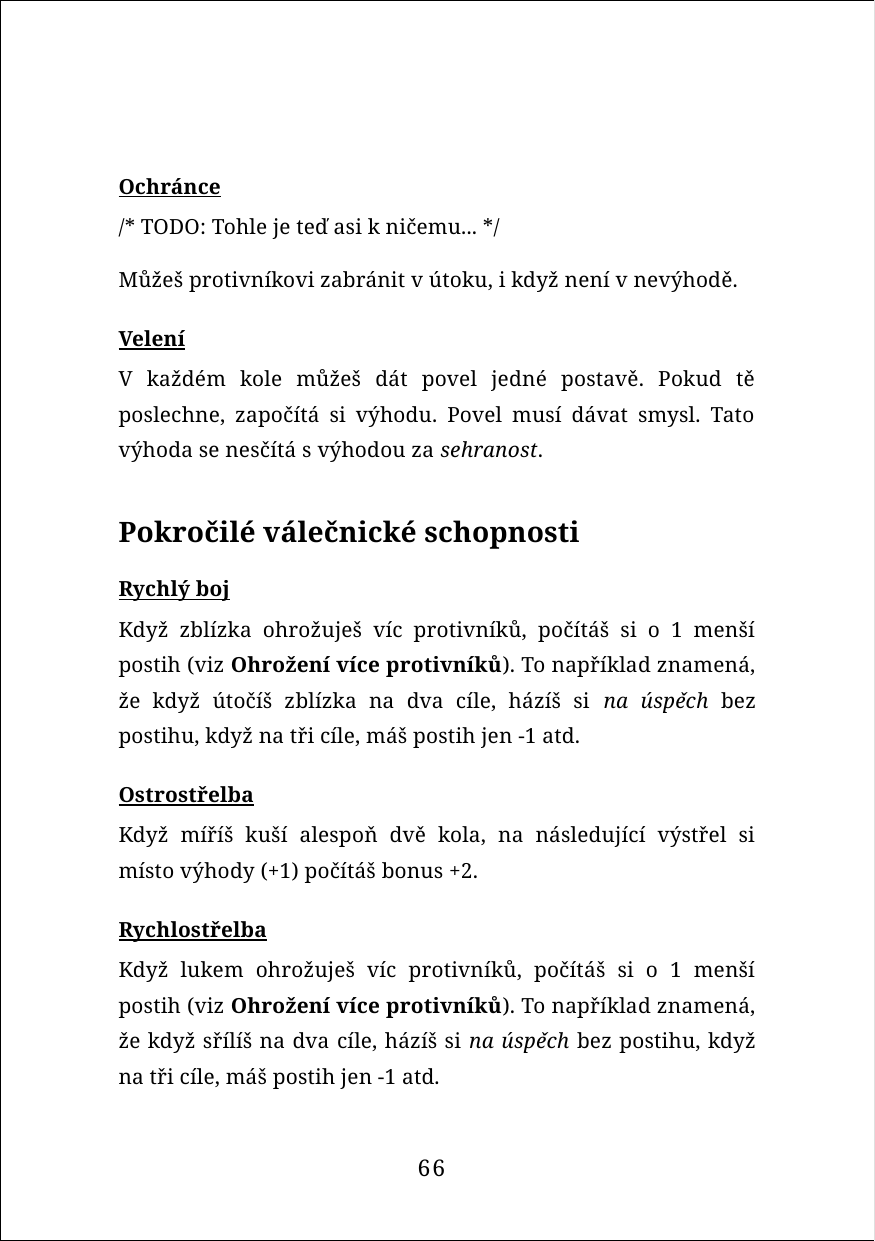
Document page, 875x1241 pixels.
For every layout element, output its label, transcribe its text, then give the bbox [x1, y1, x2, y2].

subtitle Rychlostřelba [118, 915, 756, 944]
text /* TODO: Tohle je teď asi k ničemu... */ [118, 212, 756, 240]
subtitle Velení [118, 324, 756, 353]
subtitle Ostrostřelba [118, 780, 756, 809]
text Když lukem ohrožuješ víc protivníků, počítáš si o 1 menší postih (viz Ohrožení více protivníků). To například znamená, že když sřílíš na dva cíle, házíš si na úspěch bez postihu, když na tři cíle, máš postih jen -1 atd. [118, 956, 756, 1091]
subtitle Rychlý boj [118, 574, 756, 603]
text Když zblízka ohrožuješ víc protivníků, počítáš si o 1 menší postih (viz Ohrožení více protivníků). To například znamená, že když útočíš zblízka na dva cíle, házíš si na úspěch bez postihu, když na tři cíle, máš postih jen -1 atd. [118, 615, 756, 750]
subtitle Ochránce [118, 172, 756, 200]
subtitle Pokročilé válečnické schopnosti [118, 512, 756, 551]
text Když míříš kuší alespoň dvě kola, na následující výstřel si místo výhody (+1) počítáš bonus +2. [118, 821, 756, 884]
text Můžeš protivníkovi zabránit v útoku, i když není v nevýhodě. [118, 265, 756, 294]
text V každém kole můžeš dát povel jedné postavě. Pokud tě poslechne, započítá si výhodu. Povel musí dávat smysl. Tato výhoda se nesčítá s výhodou za sehranost. [118, 364, 756, 464]
